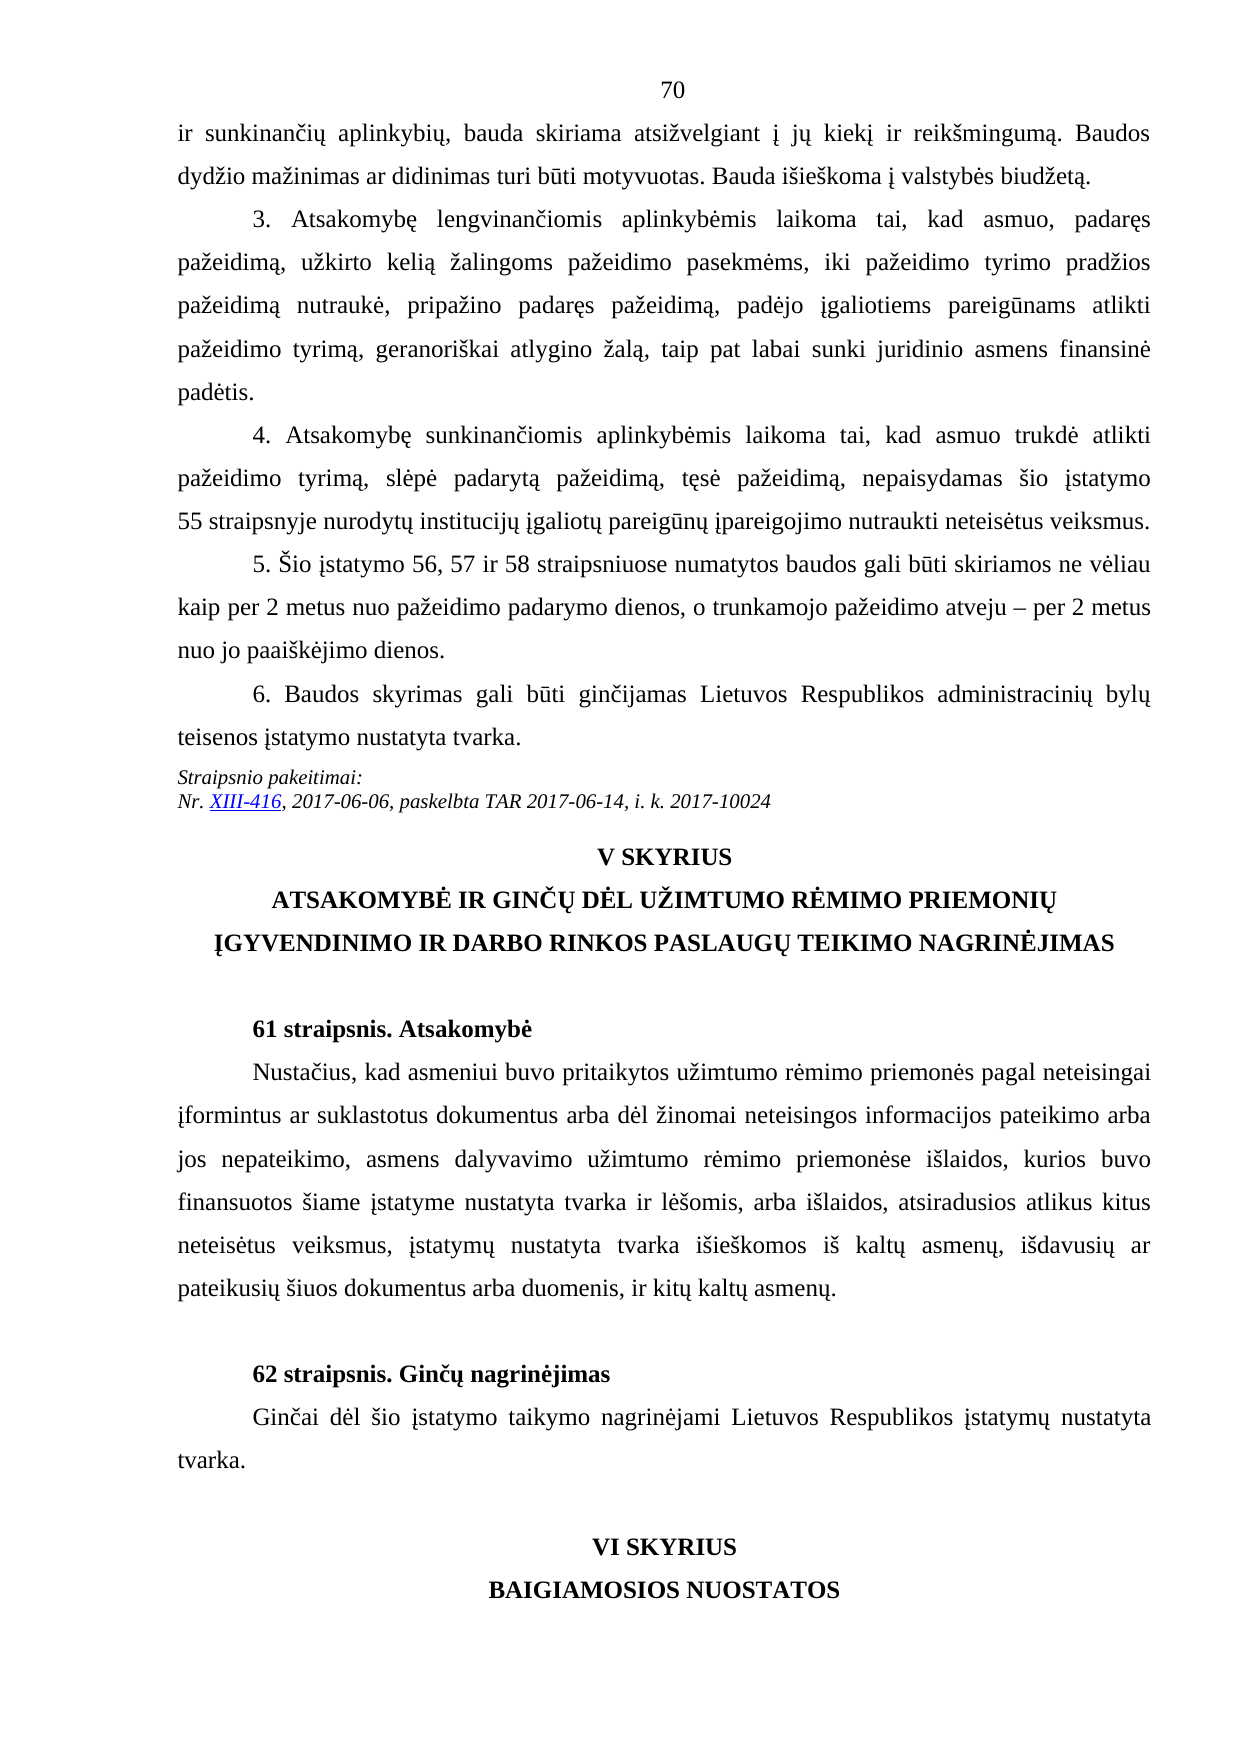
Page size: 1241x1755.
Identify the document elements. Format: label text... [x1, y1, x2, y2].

text VI SKYRIUS [177, 1532, 1152, 1561]
text V SKYRIUS [177, 842, 1152, 871]
text Ginčai dėl šio įstatymo taikymo nagrinėjami Lietuvos Respublikos įstatymų nustatyta tvarka. [177, 1402, 1152, 1474]
text Nustačius, kad asmeniui buvo pritaikytos užimtumo rėmimo priemonės pagal neteisingai įformintus ar suklastotus dokumentus arba dėl žinomai neteisingos informacijos pateikimo arba jos nepateikimo, asmens dalyvavimo užimtumo rėmimo priemonėse išlaidos, kurios buvo finansuotos šiame įstatyme nustatyta tvarka ir lėšomis, arba išlaidos, atsiradusios atlikus kitus neteisėtus veiksmus, įstatymų nustatyta tvarka išieškomos iš kaltų asmenų, išdavusių ar pateikusių šiuos dokumentus arba duomenis, ir kitų kaltų asmenų. [177, 1057, 1152, 1302]
text Straipsnio pakeitimai: [177, 765, 1152, 789]
text 3. Atsakomybę lengvinančiomis aplinkybėmis laikoma tai, kad asmuo, padaręs pažeidimą, užkirto kelią žalingoms pažeidimo pasekmėms, iki pažeidimo tyrimo pradžios pažeidimą nutraukė, pripažino padaręs pažeidimą, padėjo įgaliotiems pareigūnams atlikti pažeidimo tyrimą, geranoriškai atlygino žalą, taip pat labai sunki juridinio asmens finansinė padėtis. [177, 204, 1152, 406]
text 4. Atsakomybę sunkinančiomis aplinkybėmis laikoma tai, kad asmuo trukdė atlikti pažeidimo tyrimą, slėpė padarytą pažeidimą, tęsė pažeidimą, nepaisydamas šio įstatymo 55 straipsnyje nurodytų institucijų įgaliotų pareigūnų įpareigojimo nutraukti neteisėtus veiksmus. [177, 420, 1152, 535]
text BAIGIAMOSIOS NUOSTATOS [177, 1575, 1152, 1604]
text 5. Šio įstatymo 56, 57 ir 58 straipsniuose numatytos baudos gali būti skiriamos ne vėliau kaip per 2 metus nuo pažeidimo padarymo dienos, o trunkamojo pažeidimo atveju – per 2 metus nuo jo paaiškėjimo dienos. [177, 549, 1152, 664]
text 61 straipsnis. Atsakomybė [177, 1014, 1152, 1043]
text ATSAKOMYBĖ IR GINČŲ DĖL UŽIMTUMO RĖMIMO PRIEMONIŲ ĮGYVENDINIMO IR DARBO RINKOS PASLAUGŲ TEIKIMO NAGRINĖJIMAS [177, 885, 1152, 957]
text 6. Baudos skyrimas gali būti ginčijamas Lietuvos Respublikos administracinių bylų teisenos įstatymo nustatyta tvarka. [177, 679, 1152, 751]
text ir sunkinančių aplinkybių, bauda skiriama atsižvelgiant į jų kiekį ir reikšmingumą. Baudos dydžio mažinimas ar didinimas turi būti motyvuotas. Bauda išieškoma į valstybės biudžetą. [177, 118, 1152, 190]
text 62 straipsnis. Ginčų nagrinėjimas [177, 1359, 1152, 1388]
text Nr. XIII-416, 2017-06-06, paskelbta TAR 2017-06-14, i. k. 2017-10024 [177, 789, 1152, 813]
